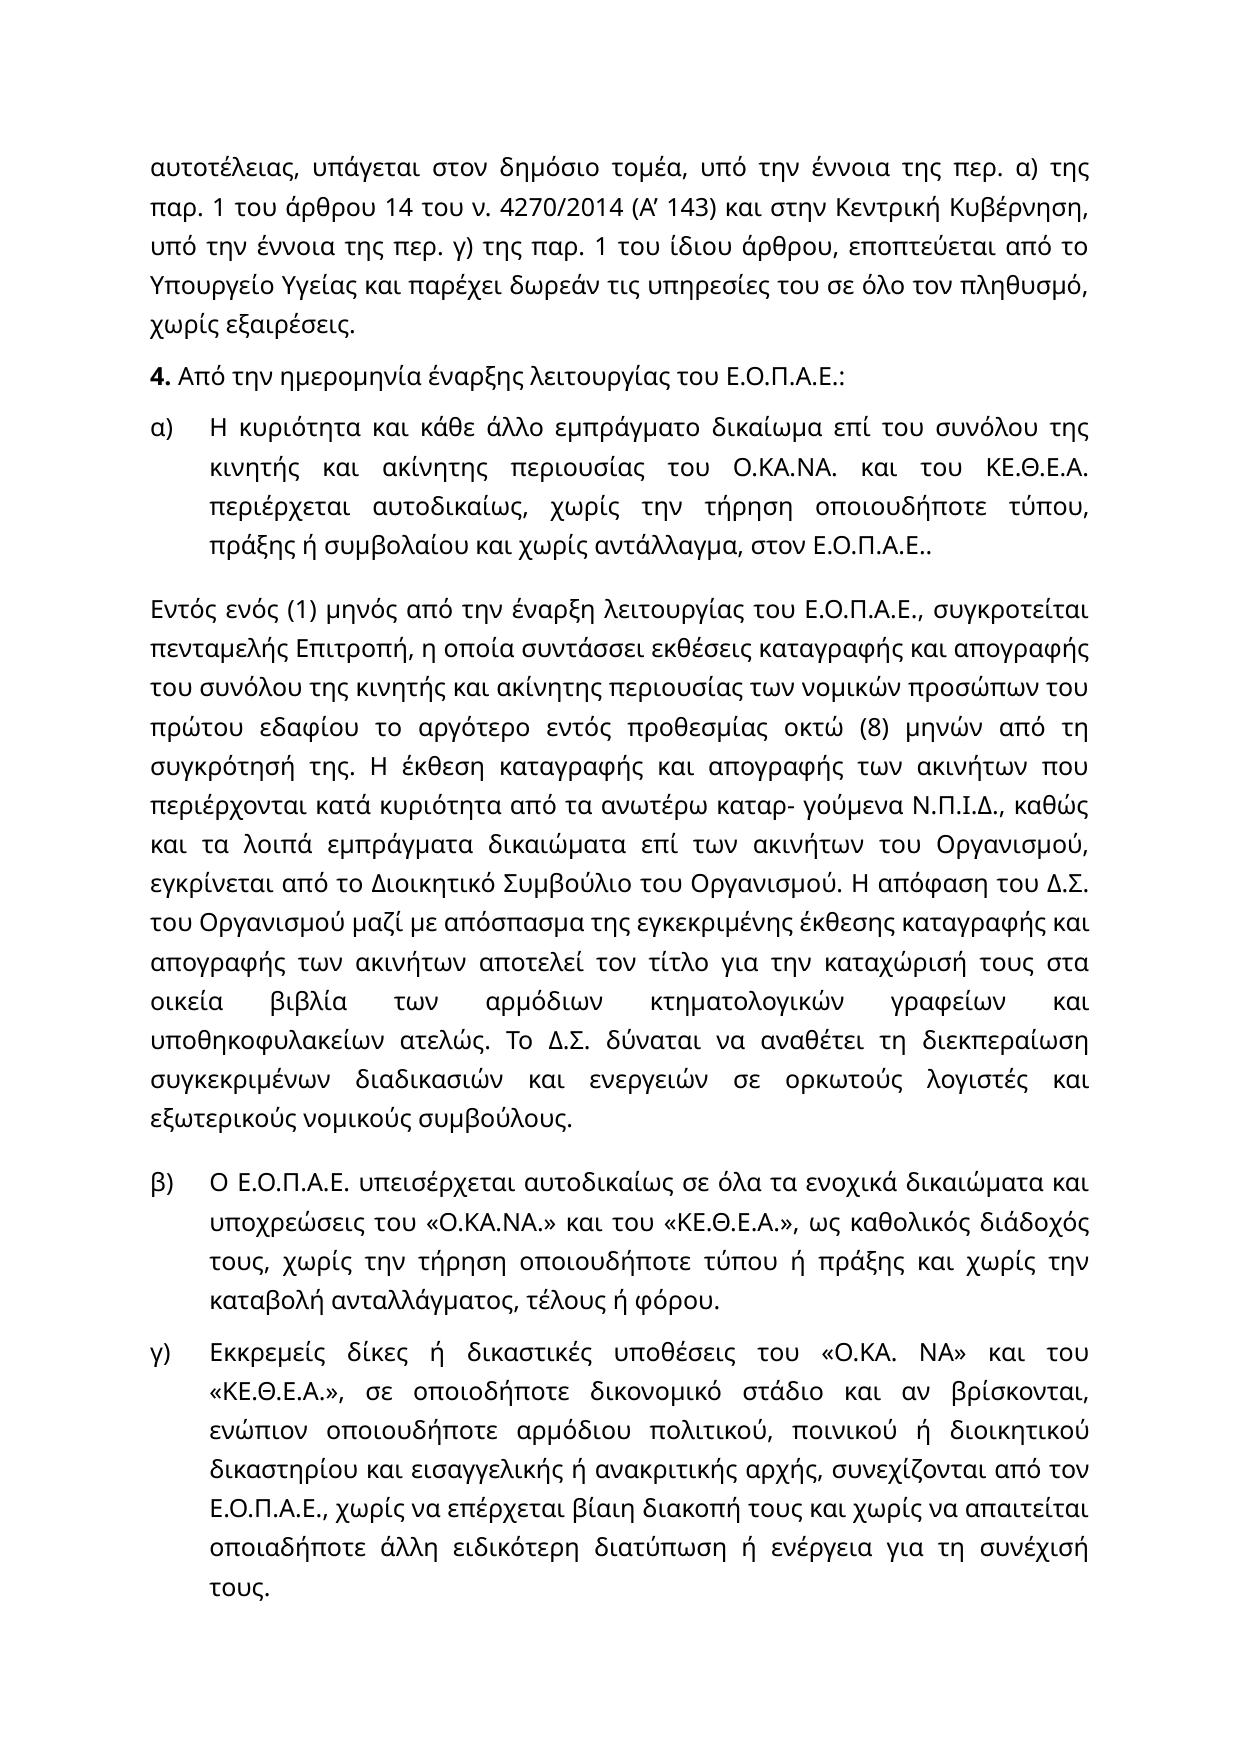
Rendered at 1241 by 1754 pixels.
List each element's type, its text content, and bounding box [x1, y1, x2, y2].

list β) Ο Ε.Ο.Π.Α.Ε. υπεισέρχεται αυτοδικαίως σε όλα τα ενοχικά δικαιώματα και υποχρεώσεις του «Ο.ΚΑ.ΝΑ.» και του «ΚΕ.Θ.Ε.Α.», ως καθολικός διάδοχός τους, χωρίς την τήρηση οποιουδήποτε τύπου ή πράξης και χωρίς την καταβολή ανταλλάγματος, τέλους ή φόρου. [150, 1165, 1090, 1317]
text αυτοτέλειας, υπάγεται στον δημόσιο τομέα, υπό την έννοια της περ. α) της παρ. 1 του άρθρου 14 του ν. 4270/2014 (Α’ 143) και στην Κεντρική Κυβέρνηση, υπό την έννοια της περ. γ) της παρ. 1 του ίδιου άρθρου, εποπτεύεται από το Υπουργείο Υγείας και παρέχει δωρεάν τις υπηρεσίες του σε όλο τον πληθυσμό, χωρίς εξαιρέσεις. [150, 150, 1090, 341]
list γ) Εκκρεμείς δίκες ή δικαστικές υποθέσεις του «Ο.ΚΑ. ΝΑ» και του «ΚΕ.Θ.Ε.Α.», σε οποιοδήποτε δικονομικό στάδιο και αν βρίσκονται, ενώπιον οποιουδήποτε αρμόδιου πολιτικού, ποινικού ή διοικητικού δικαστηρίου και εισαγγελικής ή ανακριτικής αρχής, συνεχίζονται από τον Ε.Ο.Π.Α.Ε., χωρίς να επέρχεται βίαιη διακοπή τους και χωρίς να απαιτείται οποιαδήποτε άλλη ειδικότερη διατύπωση ή ενέργεια για τη συνέχισή τους. [150, 1334, 1090, 1603]
text Εντός ενός (1) μηνός από την έναρξη λειτουργίας του Ε.Ο.Π.Α.Ε., συγκροτείται πενταμελής Επιτροπή, η οποία συντάσσει εκθέσεις καταγραφής και απογραφής του συνόλου της κινητής και ακίνητης περιουσίας των νομικών προσώπων του πρώτου εδαφίου το αργότερο εντός προθεσμίας οκτώ (8) μηνών από τη συγκρότησή της. Η έκθεση καταγραφής και απογραφής των ακινήτων που περιέρχονται κατά κυριότητα από τα ανωτέρω καταρ- γούμενα Ν.Π.Ι.Δ., καθώς και τα λοιπά εμπράγματα δικαιώματα επί των ακινήτων του Οργανισμού, εγκρίνεται από το Διοικητικό Συμβούλιο του Οργανισμού. Η απόφαση του Δ.Σ. του Οργανισμού μαζί με απόσπασμα της εγκεκριμένης έκθεσης καταγραφής και απογραφής των ακινήτων αποτελεί τον τίτλο για την καταχώρισή τους στα οικεία βιβλία των αρμόδιων κτηματολογικών γραφείων και υποθηκοφυλακείων ατελώς. Το Δ.Σ. δύναται να αναθέτει τη διεκπεραίωση συγκεκριμένων διαδικασιών και ενεργειών σε ορκωτούς λογιστές και εξωτερικούς νομικούς συμβούλους. [150, 592, 1090, 1135]
text 4. Από την ημερομηνία έναρξης λειτουργίας του Ε.Ο.Π.Α.Ε.: [150, 358, 1090, 392]
list α) Η κυριότητα και κάθε άλλο εμπράγματο δικαίωμα επί του συνόλου της κινητής και ακίνητης περιουσίας του Ο.ΚΑ.ΝΑ. και του ΚΕ.Θ.Ε.Α. περιέρχεται αυτοδικαίως, χωρίς την τήρηση οποιουδήποτε τύπου, πράξης ή συμβολαίου και χωρίς αντάλλαγμα, στον Ε.Ο.Π.Α.Ε.. [150, 410, 1090, 562]
